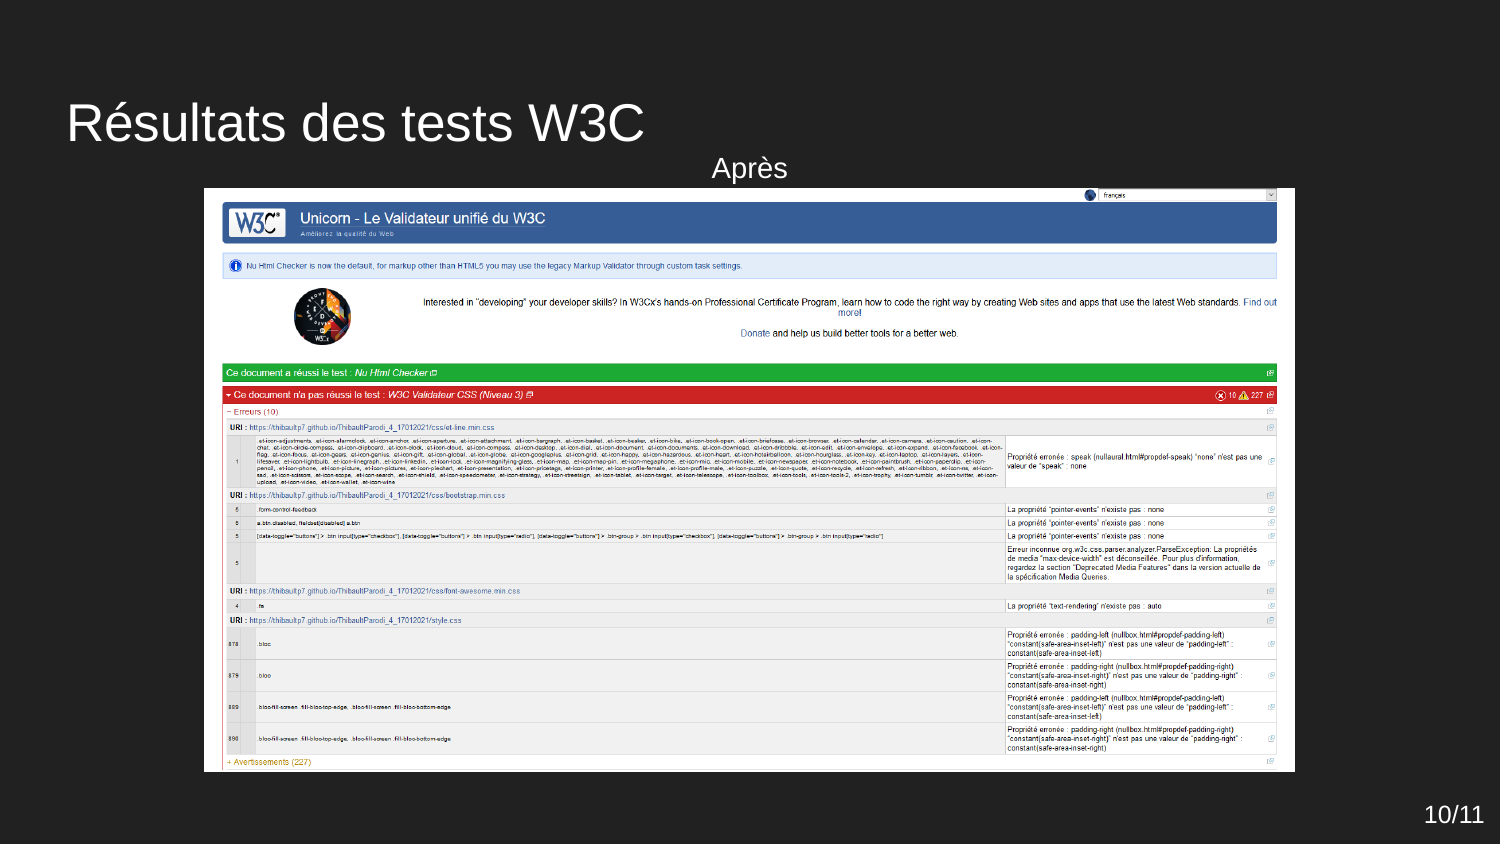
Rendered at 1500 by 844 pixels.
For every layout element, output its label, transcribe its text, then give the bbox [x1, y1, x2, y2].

picture [204, 188, 1295, 772]
text_box Après [458, 134, 1042, 200]
text_box 10/11 [1361, 783, 1500, 844]
title Résultats des tests W3C [51, 72, 1449, 167]
